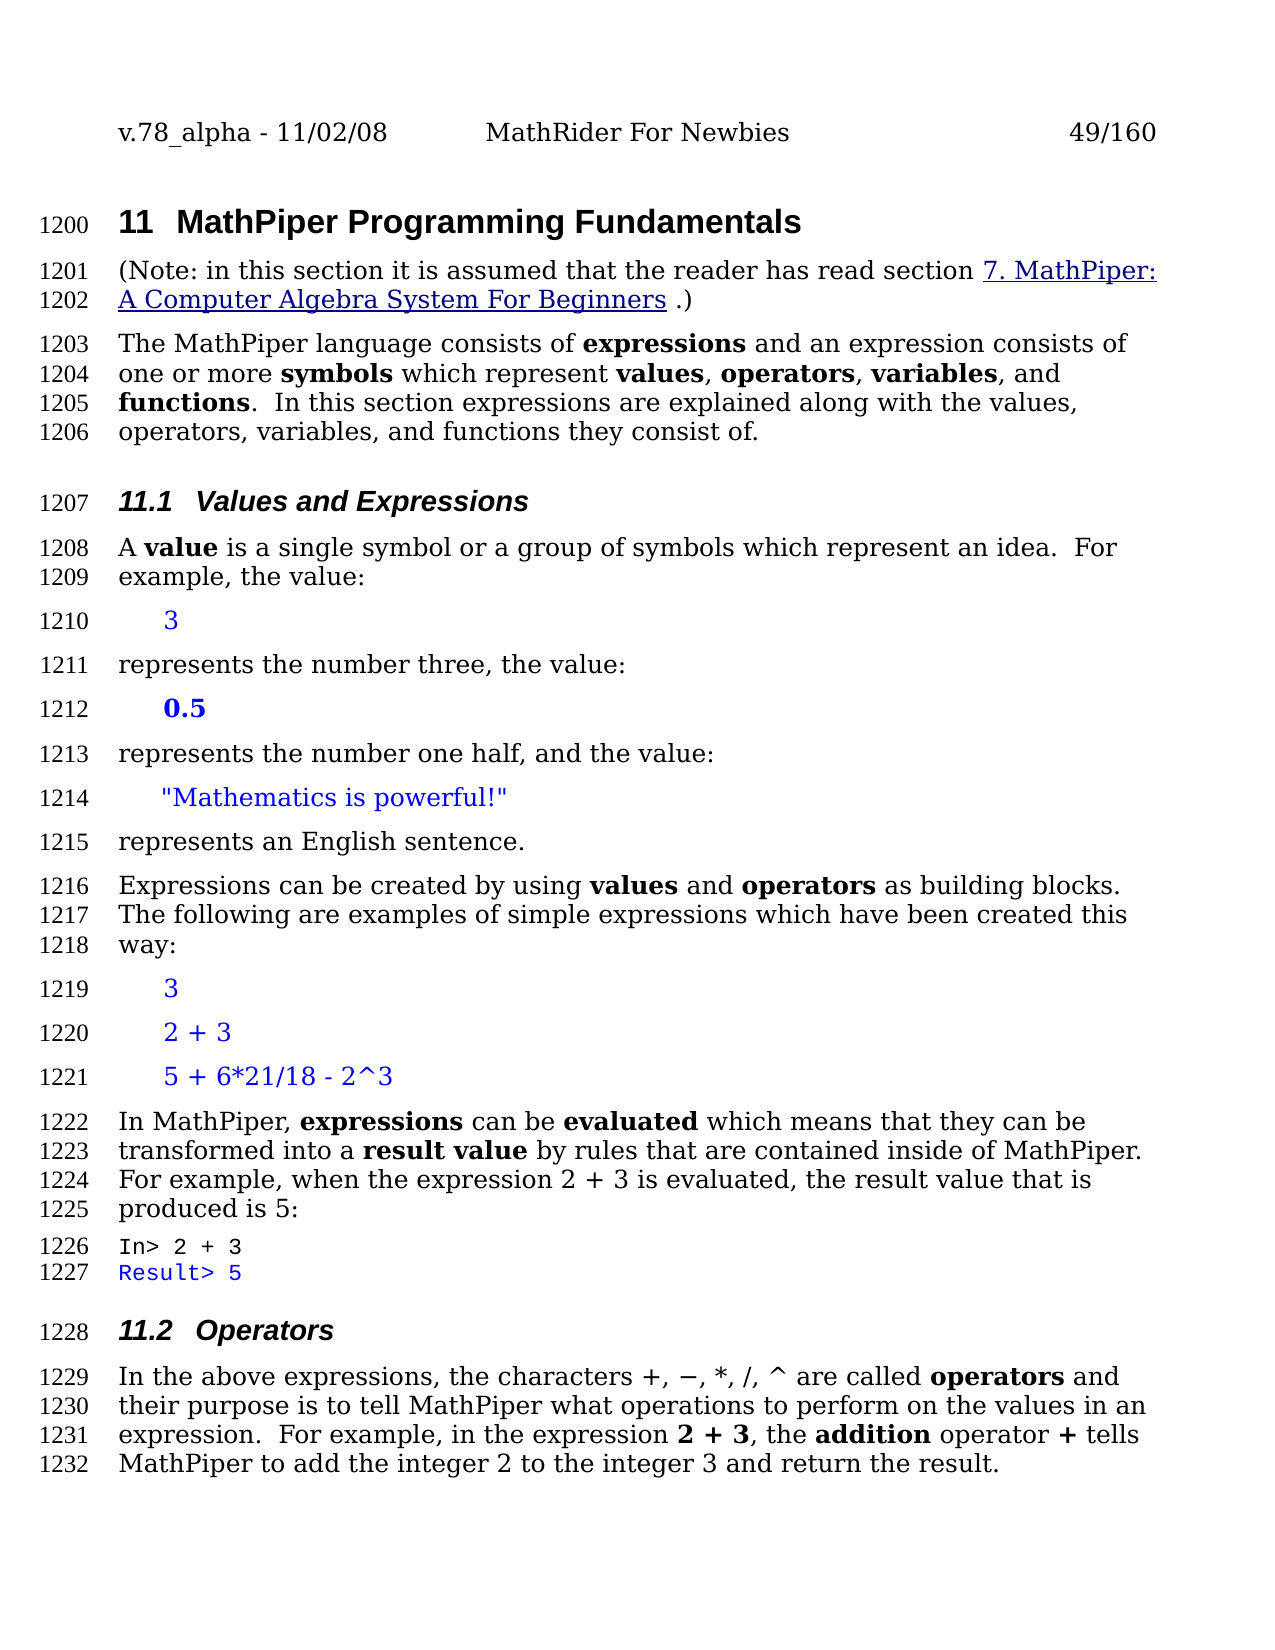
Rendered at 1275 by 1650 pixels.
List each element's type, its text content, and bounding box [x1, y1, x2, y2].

text 0.5 [163, 694, 1157, 724]
text In the above expressions, the characters +, −, *, /, ^ are called operators and their purpose is to tell MathPiper what operations to perform on the values in an expression. For example, in the expression 2 + 3, the addition operator + tells MathPiper to add the integer 2 to the integer 3 and return the result. [118, 1362, 1157, 1479]
text represents an English sentence. [118, 827, 1157, 856]
subtitle MathPiper Programming Fundamentals [118, 202, 1157, 240]
text (Note: in this section it is assumed that the reader has read section 7. MathPiper: A Computer Algebra System For Beginners .) [118, 256, 1157, 314]
text A value is a single symbol or a group of symbols which represent an idea. For example, the value: [118, 533, 1157, 591]
text 3 [163, 606, 1157, 635]
subtitle Values and Expressions [118, 483, 1157, 517]
text In MathPiper, expressions can be evaluated which means that they can be transformed into a result value by rules that are contained inside of MathPiper. For example, when the expression 2 + 3 is evaluated, the result value that is produced is 5: [118, 1107, 1157, 1224]
text "Mathematics is powerful!" [161, 783, 1157, 812]
text Expressions can be created by using values and operators as building blocks. The following are examples of simple expressions which have been created this way: [118, 871, 1157, 959]
text Result> 5 [118, 1262, 1157, 1287]
subtitle Operators [118, 1312, 1157, 1346]
text represents the number one half, and the value: [118, 739, 1157, 768]
text 3 [163, 974, 1157, 1003]
text 5 + 6*21/18 - 2^3 [163, 1062, 1157, 1092]
text 2 + 3 [163, 1018, 1157, 1047]
text In> 2 + 3 [118, 1236, 1157, 1262]
text represents the number three, the value: [118, 650, 1157, 679]
text The MathPiper language consists of expressions and an expression consists of one or more symbols which represent values, operators, variables, and functions. In this section expressions are explained along with the values, operators, variables, and functions they consist of. [118, 329, 1157, 447]
